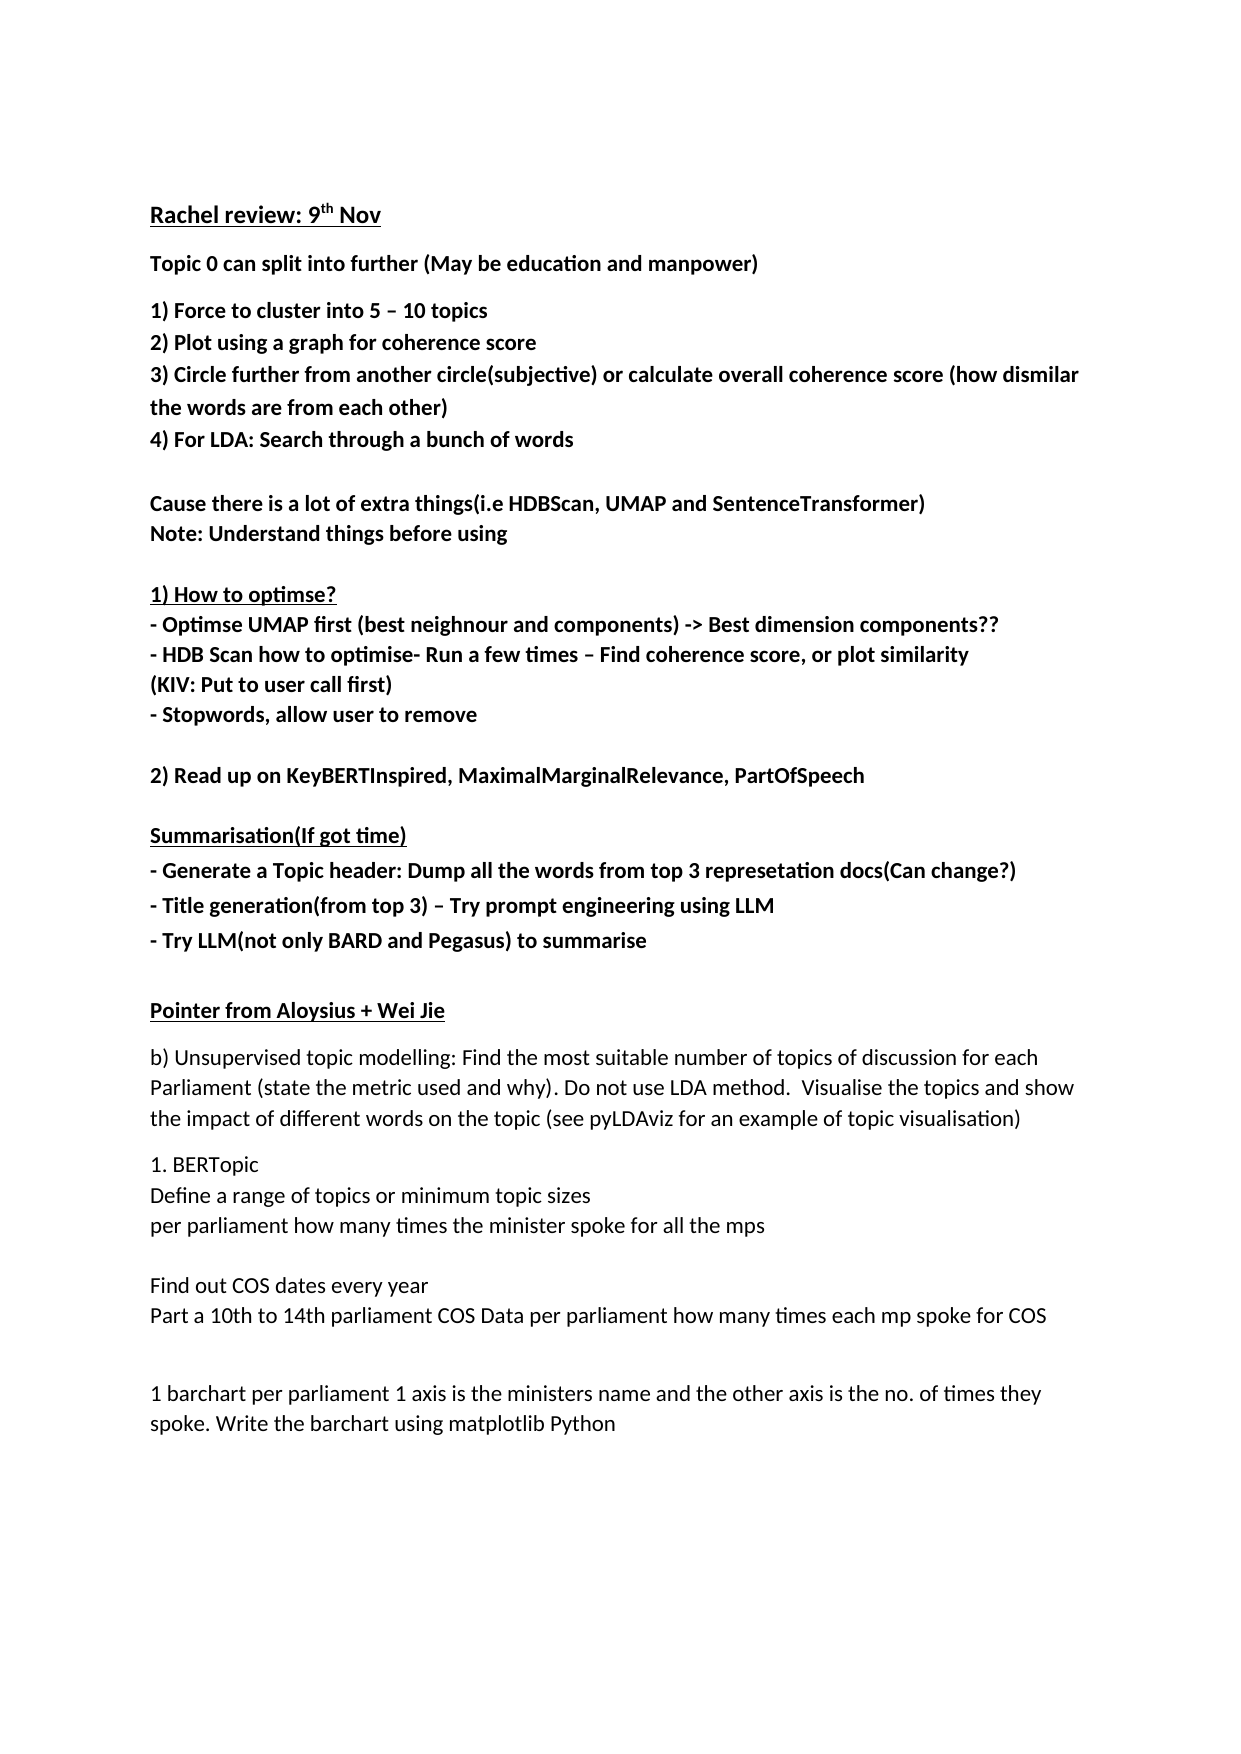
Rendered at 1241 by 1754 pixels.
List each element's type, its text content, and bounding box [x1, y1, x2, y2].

text per parliament how many times the minister spoke for all the mps [150, 1211, 1090, 1239]
text - Stopwords, allow user to remove [150, 701, 1090, 729]
text - Generate a Topic header: Dump all the words from top 3 represetation docs(Can change?) [150, 856, 1090, 884]
text 4) For LDA: Search through a bunch of words [150, 425, 1090, 453]
text 2) Read up on KeyBERTInspired, MaximalMarginalRelevance, PartOfSpeech [150, 761, 1090, 789]
text 2) Plot using a graph for coherence score [150, 328, 1090, 356]
text - HDB Scan how to optimise- Run a few times – Find coherence score, or plot similarity [150, 640, 1090, 668]
text Define a range of topics or minimum topic sizes [150, 1181, 1090, 1209]
text Summarisation(If got time) [150, 821, 1090, 849]
text Part a 10th to 14th parliament COS Data per parliament how many times each mp spoke for COS [150, 1302, 1090, 1330]
text 3) Circle further from another circle(subjective) or calculate overall coherence score (how dismilar the words are from each other) [150, 360, 1090, 421]
text (KIV: Put to user call first) [150, 670, 1090, 698]
text - Title generation(from top 3) – Try prompt engineering using LLM [150, 891, 1090, 919]
text b) Unsupervised topic modelling: Find the most suitable number of topics of discussion for each Parliament (state the metric used and why). Do not use LDA method. Visualise the topics and show the impact of different words on the topic (see pyLDAviz for an example of topic visualisation) [150, 1043, 1090, 1132]
text 1 barchart per parliament 1 axis is the ministers name and the other axis is the no. of times they spoke. Write the barchart using matplotlib Python [150, 1379, 1090, 1437]
text Note: Understand things before using [150, 519, 1090, 547]
text 1) Force to cluster into 5 – 10 topics [150, 296, 1090, 324]
text Cause there is a lot of extra things(i.e HDBScan, UMAP and SentenceTransformer) [150, 489, 1090, 517]
text Pointer from Aloysius + Wei Jie [150, 996, 1090, 1024]
text Rachel review: 9th Nov [150, 199, 1090, 230]
text - Try LLM(not only BARD and Pegasus) to summarise [150, 926, 1090, 954]
text - Optimse UMAP first (best neighnour and components) -> Best dimension components?? [150, 610, 1090, 638]
text Topic 0 can split into further (May be education and manpower) [150, 249, 1090, 277]
text 1. BERTopic [150, 1151, 1090, 1179]
text 1) How to optimse? [150, 580, 1090, 608]
text Find out COS dates every year [150, 1271, 1090, 1299]
